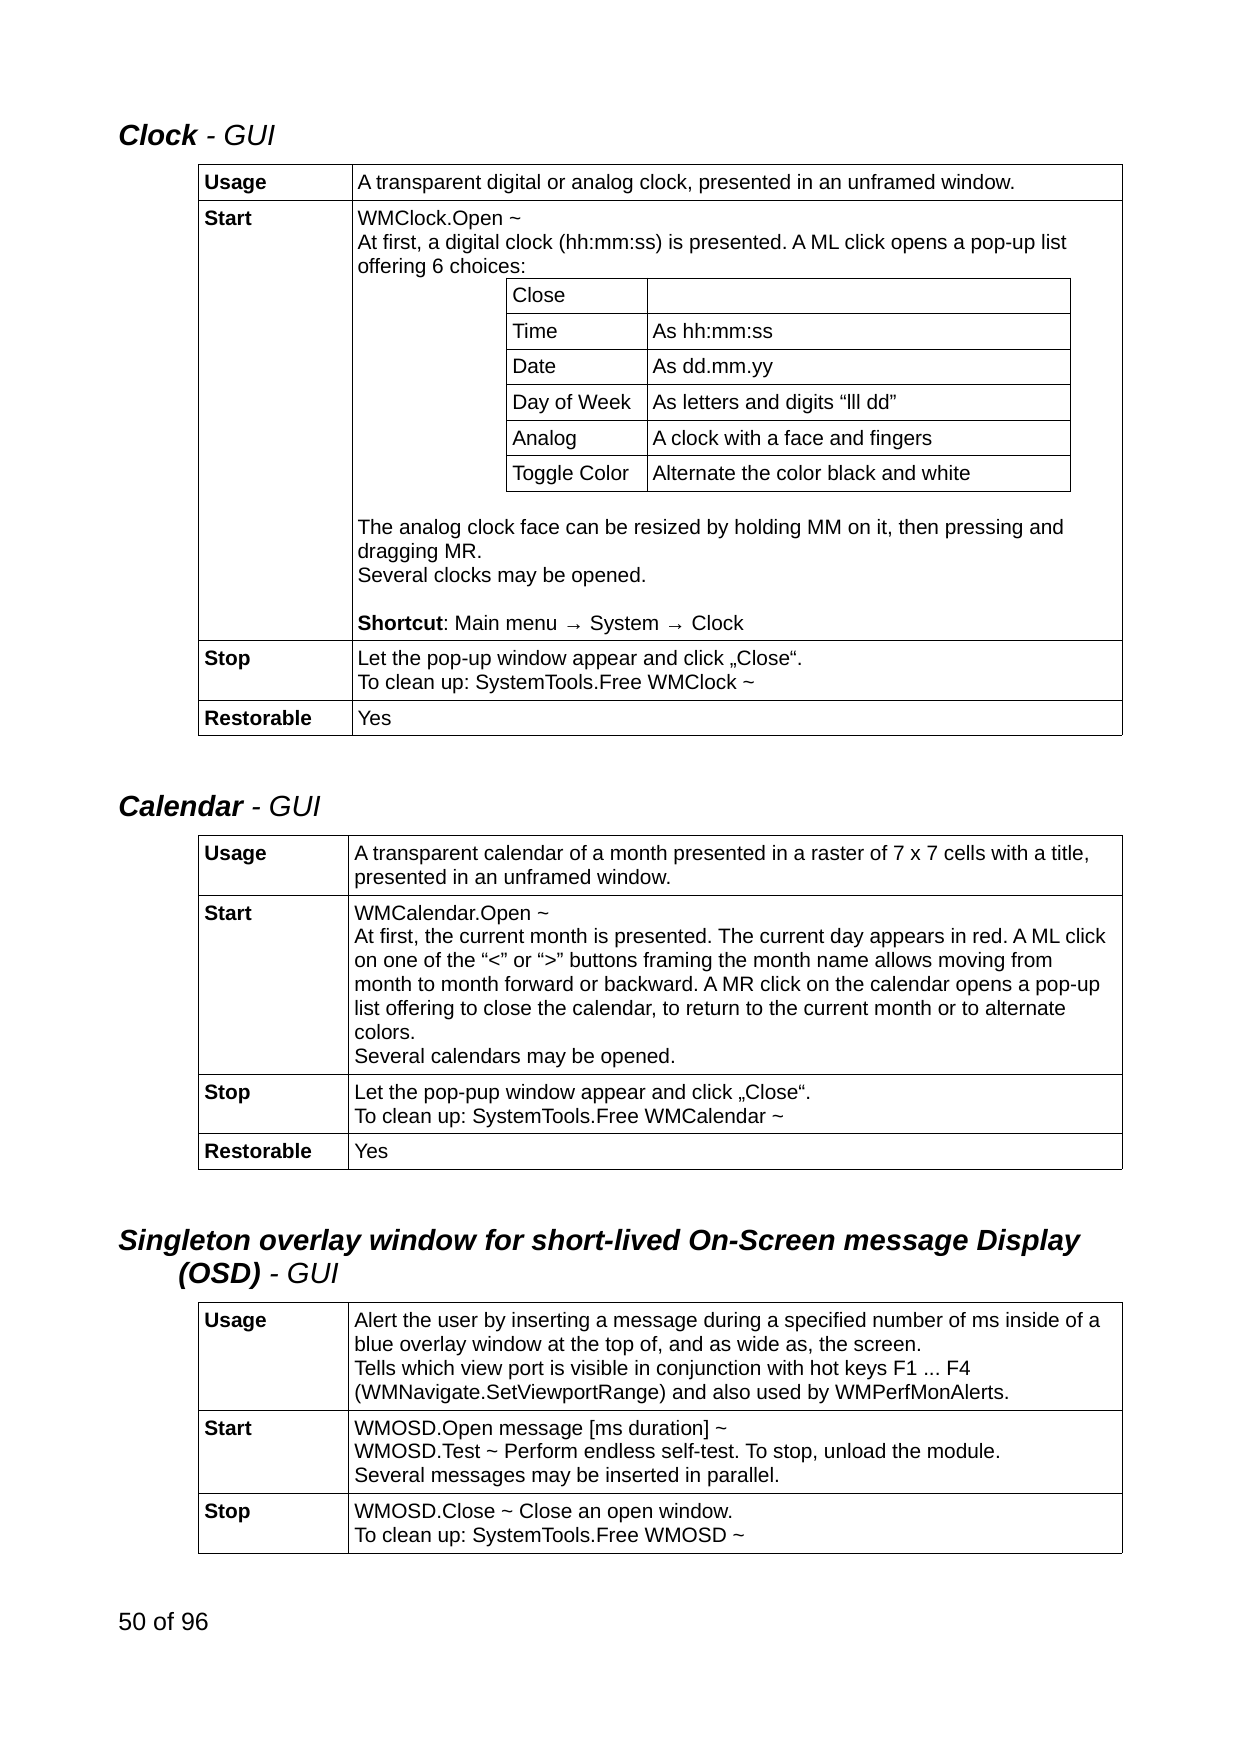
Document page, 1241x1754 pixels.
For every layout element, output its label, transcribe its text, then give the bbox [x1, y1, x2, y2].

table_cell Time [507, 314, 647, 348]
table_cell As hh:mm:ss [648, 314, 1070, 348]
table_cell Stop [199, 1494, 348, 1552]
subtitle Calendar - GUI [118, 789, 1122, 822]
table_cell Restorable [199, 701, 352, 735]
subtitle Clock - GUI [118, 118, 1122, 152]
table_cell Stop [199, 1075, 348, 1133]
table_cell As letters and digits “lll dd” [648, 385, 1070, 419]
table_header Close [507, 279, 647, 313]
table_header [648, 279, 1070, 313]
table_cell Start [199, 201, 352, 640]
table_cell Yes [349, 1134, 1122, 1169]
subtitle Singleton overlay window for short-lived On-Screen message Display (OSD) - GUI [118, 1223, 1122, 1290]
table_cell Let the pop-pup window appear and click „Close“. To clean up: SystemTools.Free WMCalendar ~ [349, 1075, 1122, 1133]
table_cell WMOSD.Open message [ms duration] ~ WMOSD.Test ~ Perform endless self-test. To stop, unload the module. Several messages may be inserted in parallel. [349, 1411, 1122, 1493]
table_cell Toggle Color [507, 456, 647, 491]
table_cell Yes [353, 701, 1122, 735]
table_cell Stop [199, 641, 352, 699]
table_cell WMOSD.Close ~ Close an open window. To clean up: SystemTools.Free WMOSD ~ [349, 1494, 1122, 1552]
table_header A transparent digital or analog clock, presented in an unframed window. [353, 165, 1122, 200]
table_header A transparent calendar of a month presented in a raster of 7 x 7 cells with a title, presented in an unframed window. [349, 836, 1122, 894]
table_cell WMClock.Open ~ At first, a digital clock (hh:mm:ss) is presented. A ML click opens a pop-up list offering 6 choices: The analog clock face can be resized by holding MM on it, then pressing and dragging MR. Several clocks may be opened. Shortcut: Main menu → System → Clock [353, 201, 1122, 640]
table_cell As dd.mm.yy [648, 350, 1070, 384]
table_header Alert the user by inserting a message during a specified number of ms inside of a blue overlay window at the top of, and as wide as, the screen. Tells which view port is visible in conjunction with hot keys F1 ... F4 (WMNavigate.SetViewportRange) and also used by WMPerfMonAlerts. [349, 1303, 1122, 1409]
table_cell Start [199, 896, 348, 1074]
table_cell Let the pop-up window appear and click „Close“. To clean up: SystemTools.Free WMClock ~ [353, 641, 1122, 699]
table_cell Date [507, 350, 647, 384]
table_header Usage [199, 836, 348, 894]
table_cell Start [199, 1411, 348, 1493]
table_cell Alternate the color black and white [648, 456, 1070, 491]
table_cell Analog [507, 421, 647, 455]
table_header Usage [199, 165, 352, 200]
table_cell Day of Week [507, 385, 647, 419]
table_header Usage [199, 1303, 348, 1409]
table_cell Restorable [199, 1134, 348, 1169]
table_cell A clock with a face and fingers [648, 421, 1070, 455]
table_cell WMCalendar.Open ~ At first, the current month is presented. The current day appears in red. A ML click on one of the “<” or “>” buttons framing the month name allows moving from month to month forward or backward. A MR click on the calendar opens a pop-up list offering to close the calendar, to return to the current month or to alternate colors. Several calendars may be opened. [349, 896, 1122, 1074]
